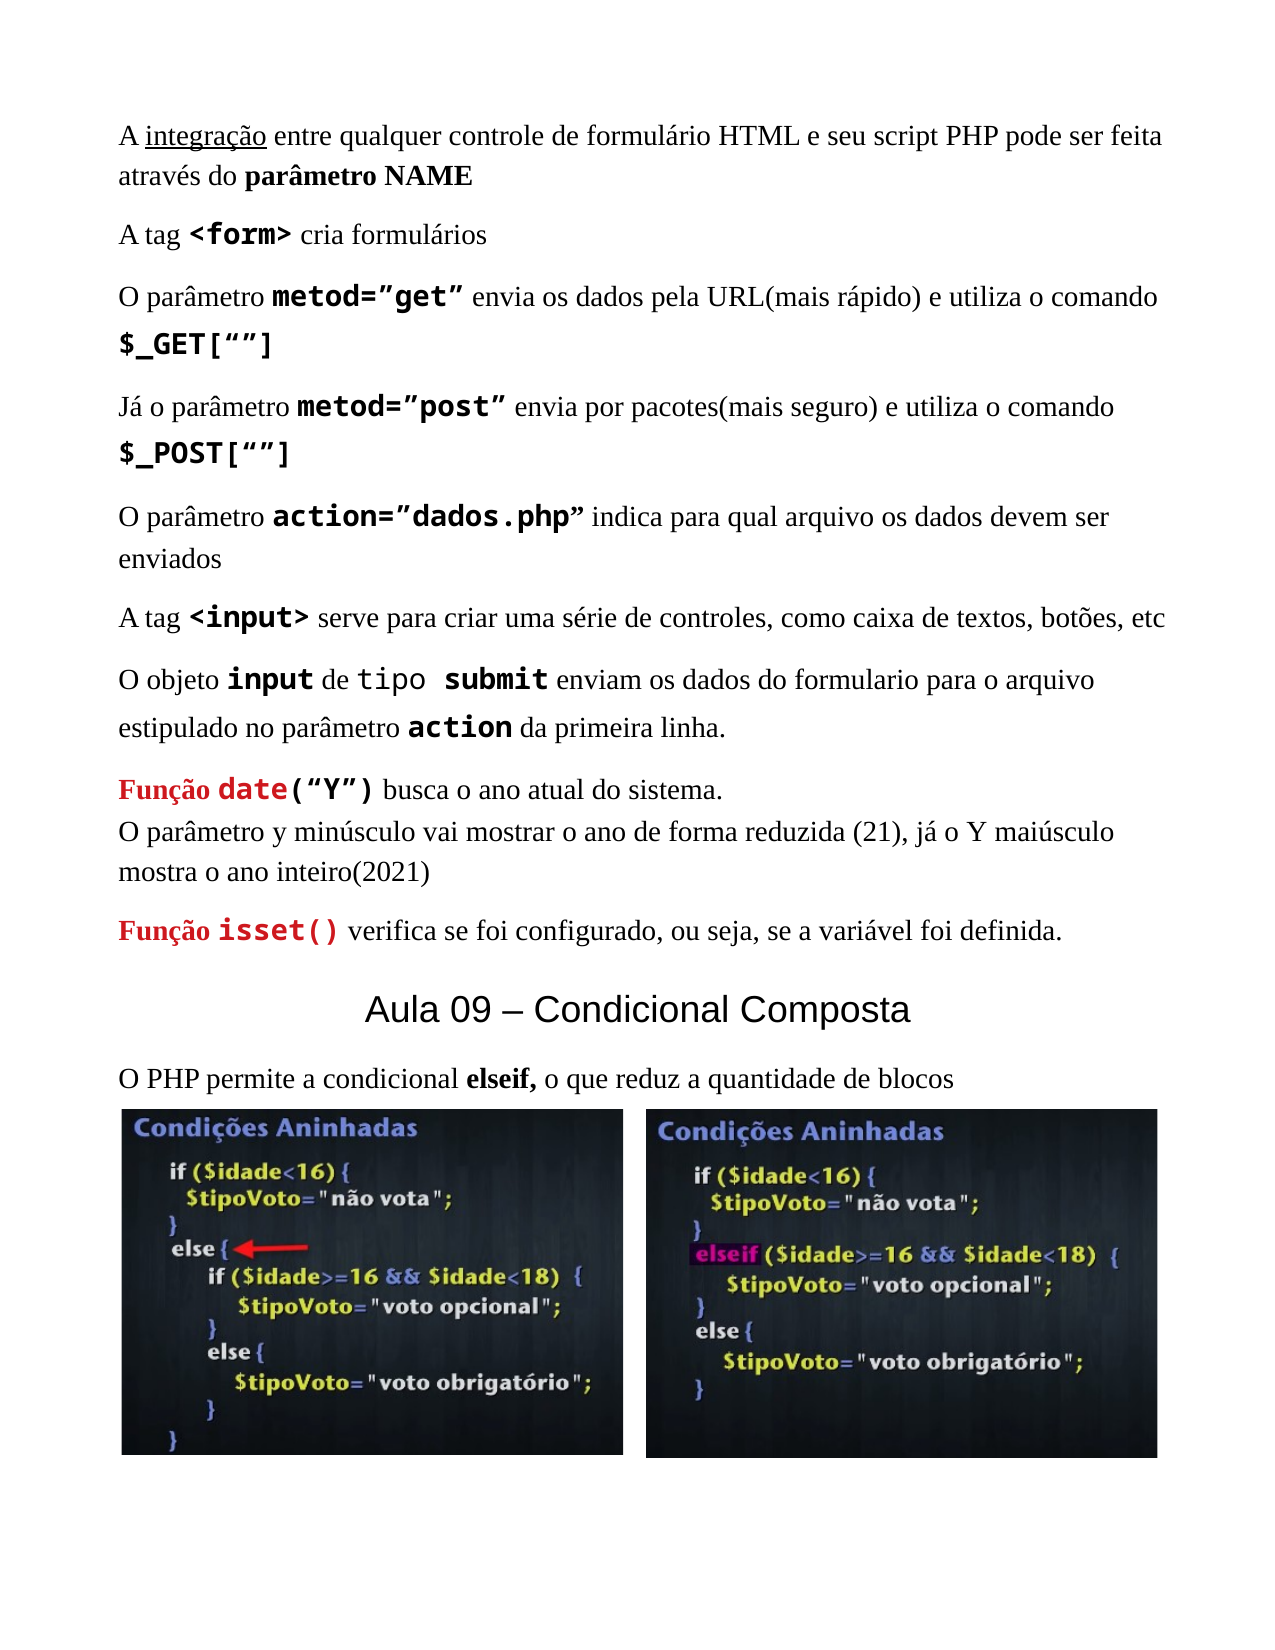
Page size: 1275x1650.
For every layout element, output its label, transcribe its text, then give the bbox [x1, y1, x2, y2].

picture [121, 1109, 624, 1455]
text O parâmetro metod=”get” envia os dados pela URL(mais rápido) e utiliza o comando $_GET[“”] [118, 275, 1187, 363]
text Já o parâmetro metod=”post” envia por pacotes(mais seguro) e utiliza o comando $_POST[“”] [118, 385, 1187, 472]
text Função date(“Y”) busca o ano atual do sistema. O parâmetro y minúsculo vai mostrar o ano de forma reduzida (21), já o Y maiúsculo mostra o ano inteiro(2021) [118, 768, 1157, 888]
text A tag <form> cria formulários [118, 213, 1187, 253]
text O objeto input de tipo submit enviam os dados do formulario para o arquivo estipulado no parâmetro action da primeira linha. [118, 658, 1187, 746]
subtitle Aula 09 – Condicional Composta [118, 978, 1157, 1030]
text A tag <input> serve para criar uma série de controles, como caixa de textos, botões, etc [118, 596, 1187, 636]
picture [646, 1109, 1158, 1458]
text O parâmetro action=”dados.php” indica para qual arquivo os dados devem ser enviados [118, 495, 1187, 575]
text A integração entre qualquer controle de formulário HTML e seu script PHP pode ser feita através do parâmetro NAME [118, 118, 1187, 192]
text O PHP permite a condicional elseif, o que reduz a quantidade de blocos [118, 1042, 1157, 1094]
text Função isset() verifica se foi configurado, ou seja, se a variável foi definida. [118, 909, 1157, 949]
